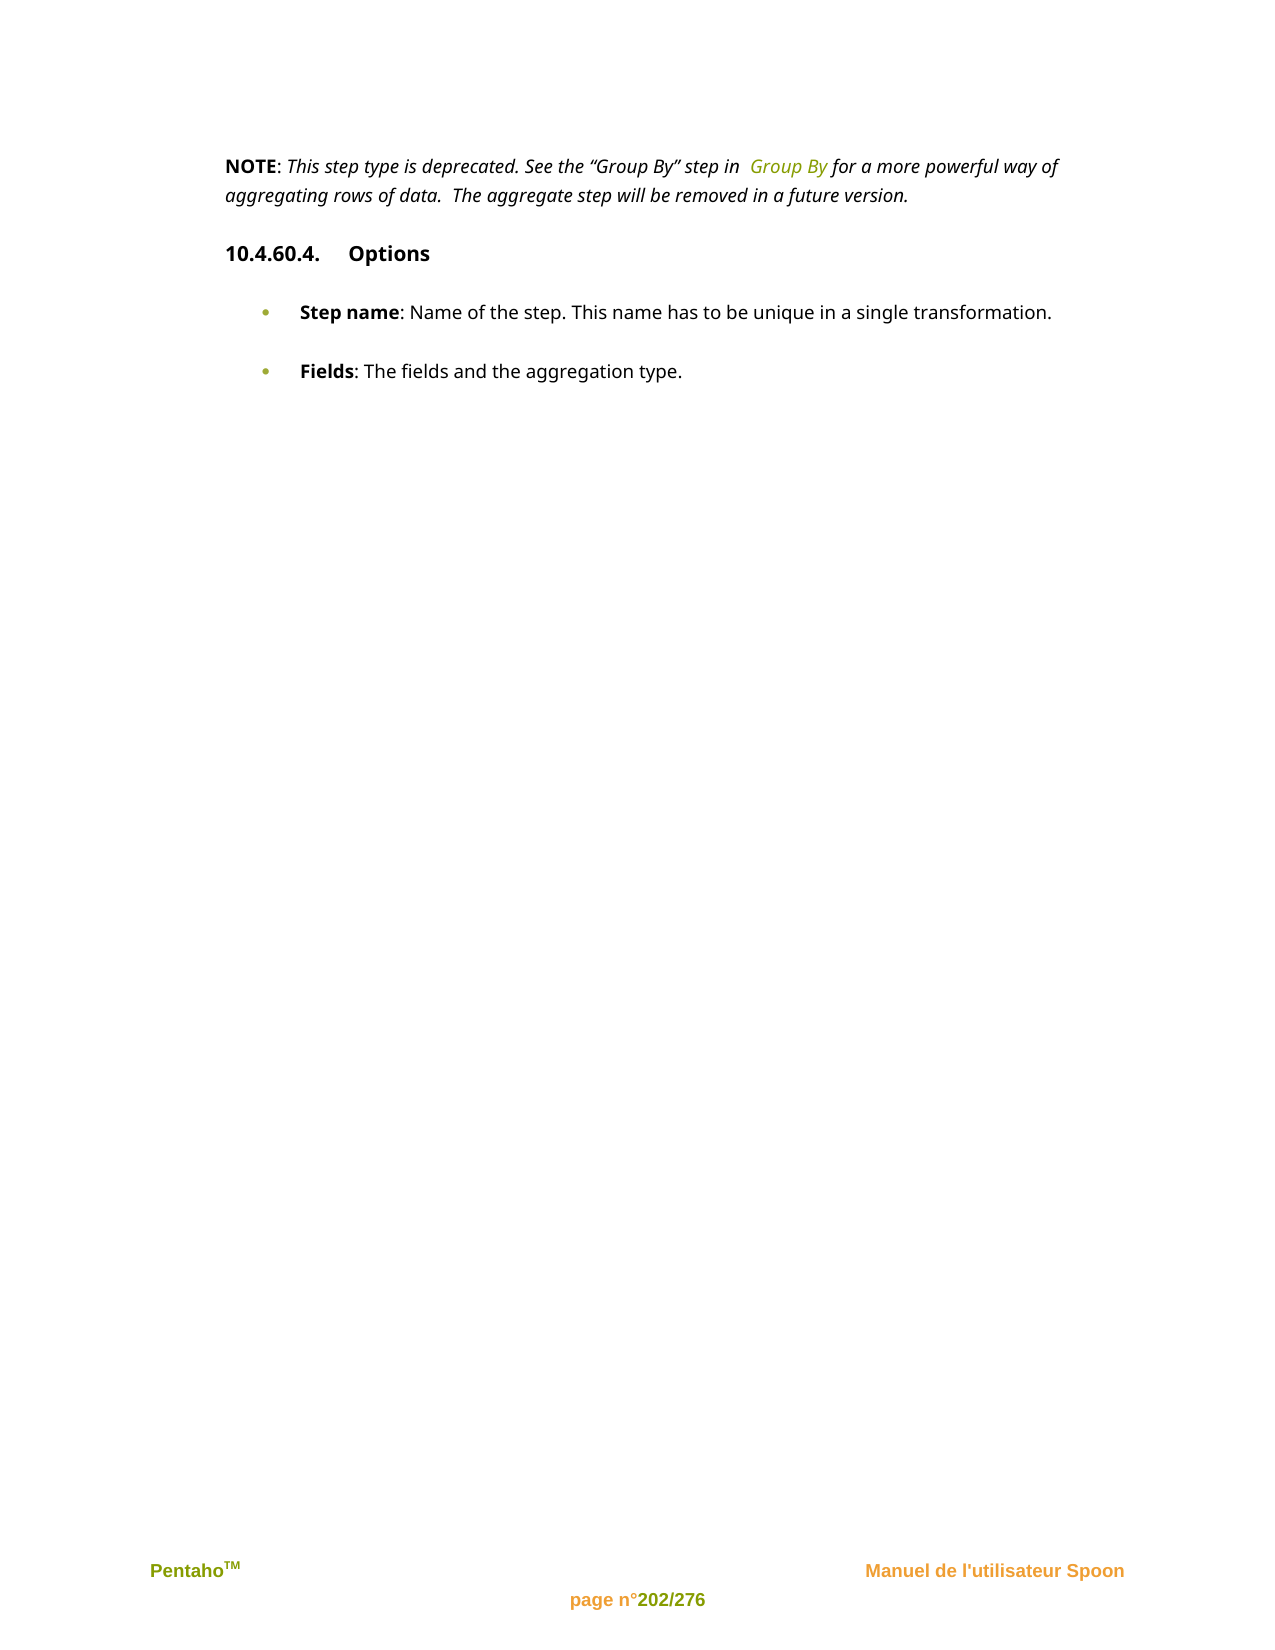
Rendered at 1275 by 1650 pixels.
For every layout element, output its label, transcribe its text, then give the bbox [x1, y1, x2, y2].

list Fields: The fields and the aggregation type. [262, 355, 1125, 384]
list Step name: Name of the step. This name has to be unique in a single transformation. [262, 296, 1125, 326]
subtitle Options [225, 238, 1125, 267]
text NOTE: This step type is deprecated. See the “Group By” step in Group By for a more powerful way of aggregating rows of data. The aggregate step will be removed in a future version. [225, 150, 1125, 208]
